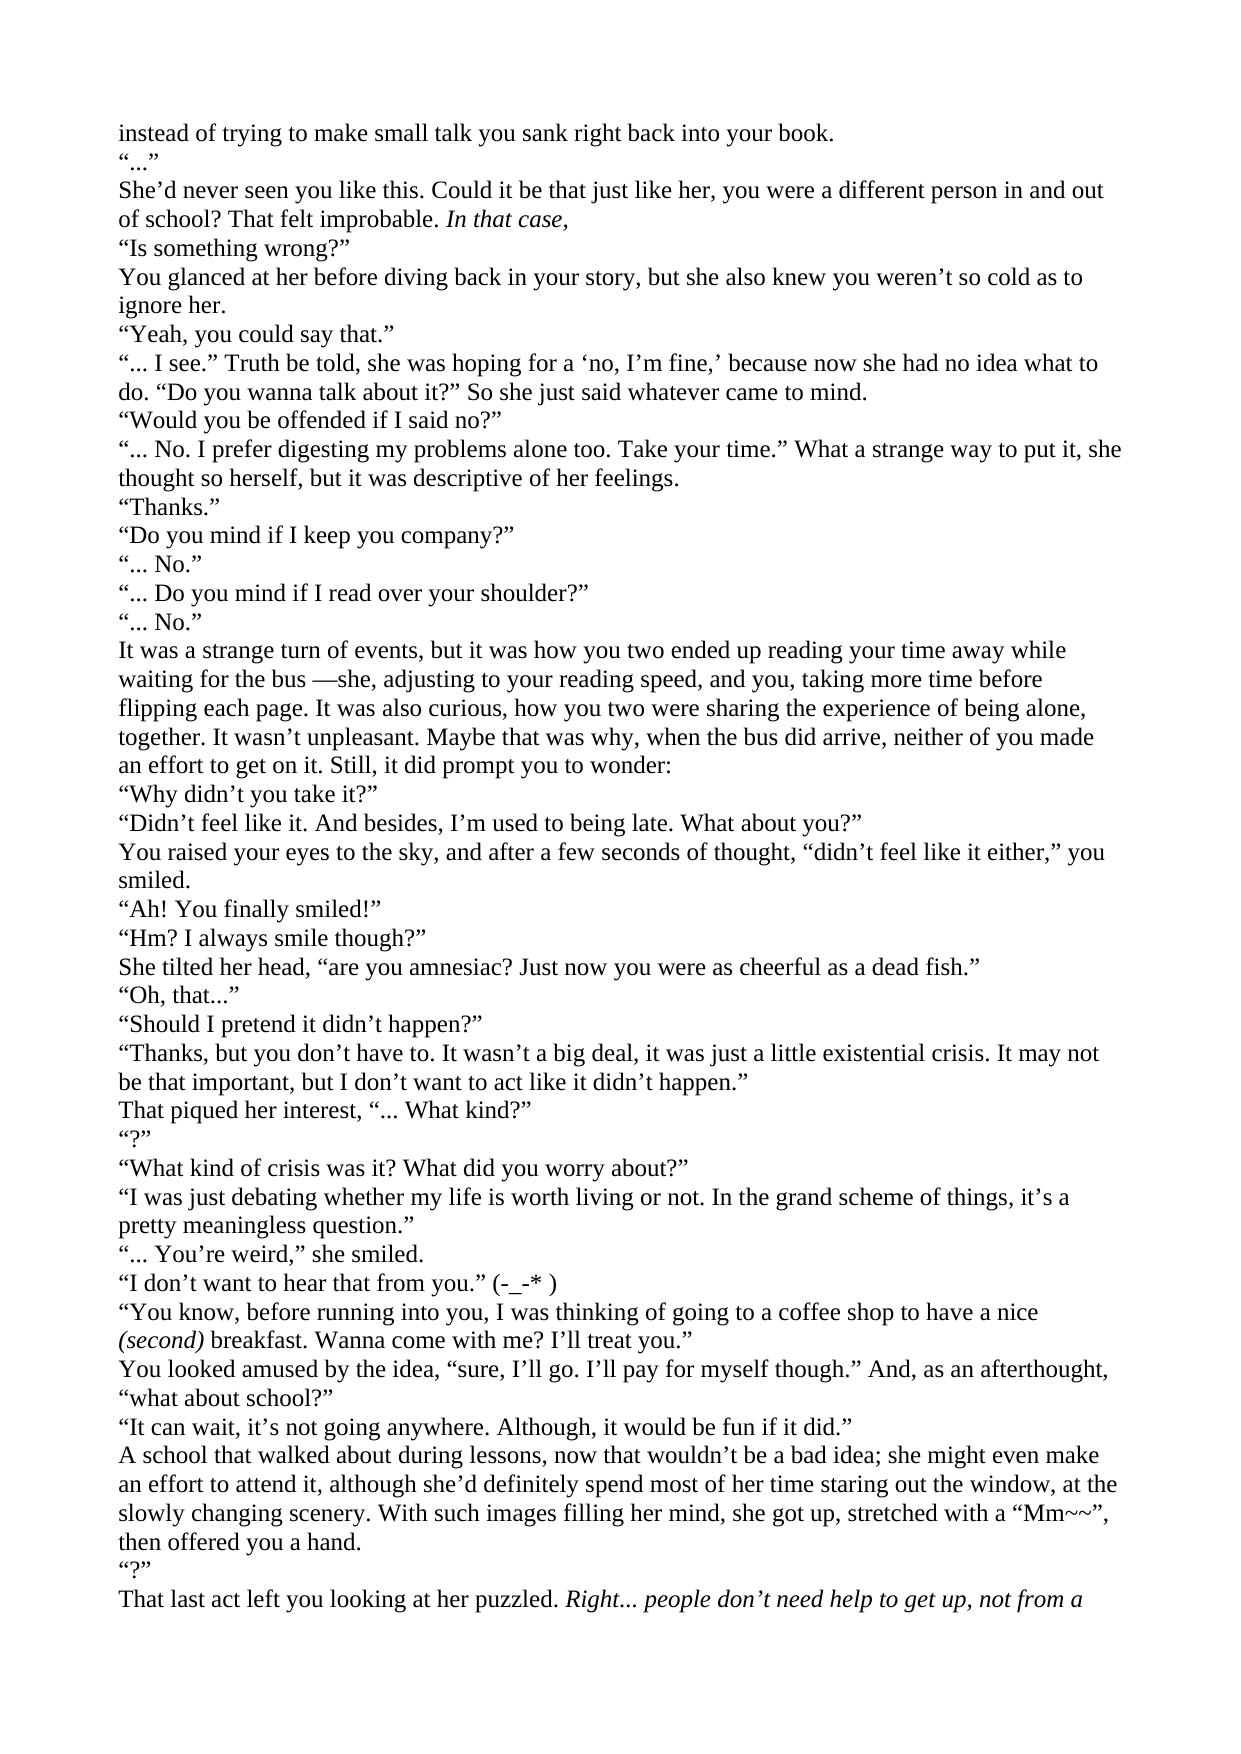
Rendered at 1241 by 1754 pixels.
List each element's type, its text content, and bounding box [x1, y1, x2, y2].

text “It can wait, it’s not going anywhere. Although, it would be fun if it did.” [118, 1412, 1122, 1441]
text “You know, before running into you, I was thinking of going to a coffee shop to have a nice (second) breakfast. Wanna come with me? I’ll treat you.” [118, 1297, 1122, 1354]
text A school that walked about during lessons, now that wouldn’t be a bad idea; she might even make an effort to attend it, although she’d definitely spend most of her time staring out the window, at the slowly changing scenery. With such images filling her mind, she got up, stretched with a “Mm~~”, then offered you a hand. [118, 1441, 1122, 1556]
text instead of trying to make small talk you sank right back into your book. [118, 118, 1122, 147]
text “?” [118, 1124, 1122, 1153]
text “... No.” [118, 607, 1122, 636]
text That piqued her interest, “... What kind?” [118, 1096, 1122, 1124]
text You looked amused by the idea, “sure, I’ll go. I’ll pay for myself though.” And, as an afterthought, “what about school?” [118, 1354, 1122, 1412]
text “... No.” [118, 549, 1122, 578]
text “Hm? I always smile though?” [118, 923, 1122, 952]
text “Didn’t feel like it. And besides, I’m used to being late. What about you?” [118, 808, 1122, 837]
text “Thanks.” [118, 492, 1122, 521]
text “... You’re weird,” she smiled. [118, 1239, 1122, 1268]
text You raised your eyes to the sky, and after a few seconds of thought, “didn’t feel like it either,” you smiled. [118, 837, 1122, 894]
text She’d never seen you like this. Could it be that just like her, you were a different person in and out of school? That felt improbable. In that case, [118, 176, 1122, 233]
text That last act left you looking at her puzzled. Right... people don’t need help to get up, not from a [118, 1584, 1122, 1613]
text “Would you be offended if I said no?” [118, 406, 1122, 434]
text “Oh, that...” [118, 981, 1122, 1009]
text “I was just debating whether my life is worth living or not. In the grand scheme of things, it’s a pretty meaningless question.” [118, 1182, 1122, 1239]
text “...” [118, 147, 1122, 176]
text “Thanks, but you don’t have to. It wasn’t a big deal, it was just a little existential crisis. It may not be that important, but I don’t want to act like it didn’t happen.” [118, 1038, 1122, 1096]
text “?” [118, 1556, 1122, 1584]
text “Do you mind if I keep you company?” [118, 521, 1122, 549]
text “... I see.” Truth be told, she was hoping for a ‘no, I’m fine,’ because now she had no idea what to do. “Do you wanna talk about it?” So she just said whatever came to mind. [118, 348, 1122, 406]
text “... No. I prefer digesting my problems alone too. Take your time.” What a strange way to put it, she thought so herself, but it was descriptive of her feelings. [118, 434, 1122, 492]
text “Ah! You finally smiled!” [118, 894, 1122, 923]
text It was a strange turn of events, but it was how you two ended up reading your time away while waiting for the bus —she, adjusting to your reading speed, and you, taking more time before flipping each page. It was also curious, how you two were sharing the experience of being alone, together. It wasn’t unpleasant. Maybe that was why, when the bus did arrive, neither of you made an effort to get on it. Still, it did prompt you to wonder: [118, 636, 1122, 779]
text “What kind of crisis was it? What did you worry about?” [118, 1153, 1122, 1182]
text “Yeah, you could say that.” [118, 319, 1122, 348]
text She tilted her head, “are you amnesiac? Just now you were as cheerful as a dead fish.” [118, 952, 1122, 981]
text “I don’t want to hear that from you.” (-_-* ) [118, 1268, 1122, 1297]
text “Is something wrong?” [118, 233, 1122, 262]
text “... Do you mind if I read over your shoulder?” [118, 578, 1122, 607]
text “Should I pretend it didn’t happen?” [118, 1009, 1122, 1038]
text “Why didn’t you take it?” [118, 779, 1122, 808]
text You glanced at her before diving back in your story, but she also knew you weren’t so cold as to ignore her. [118, 262, 1122, 319]
